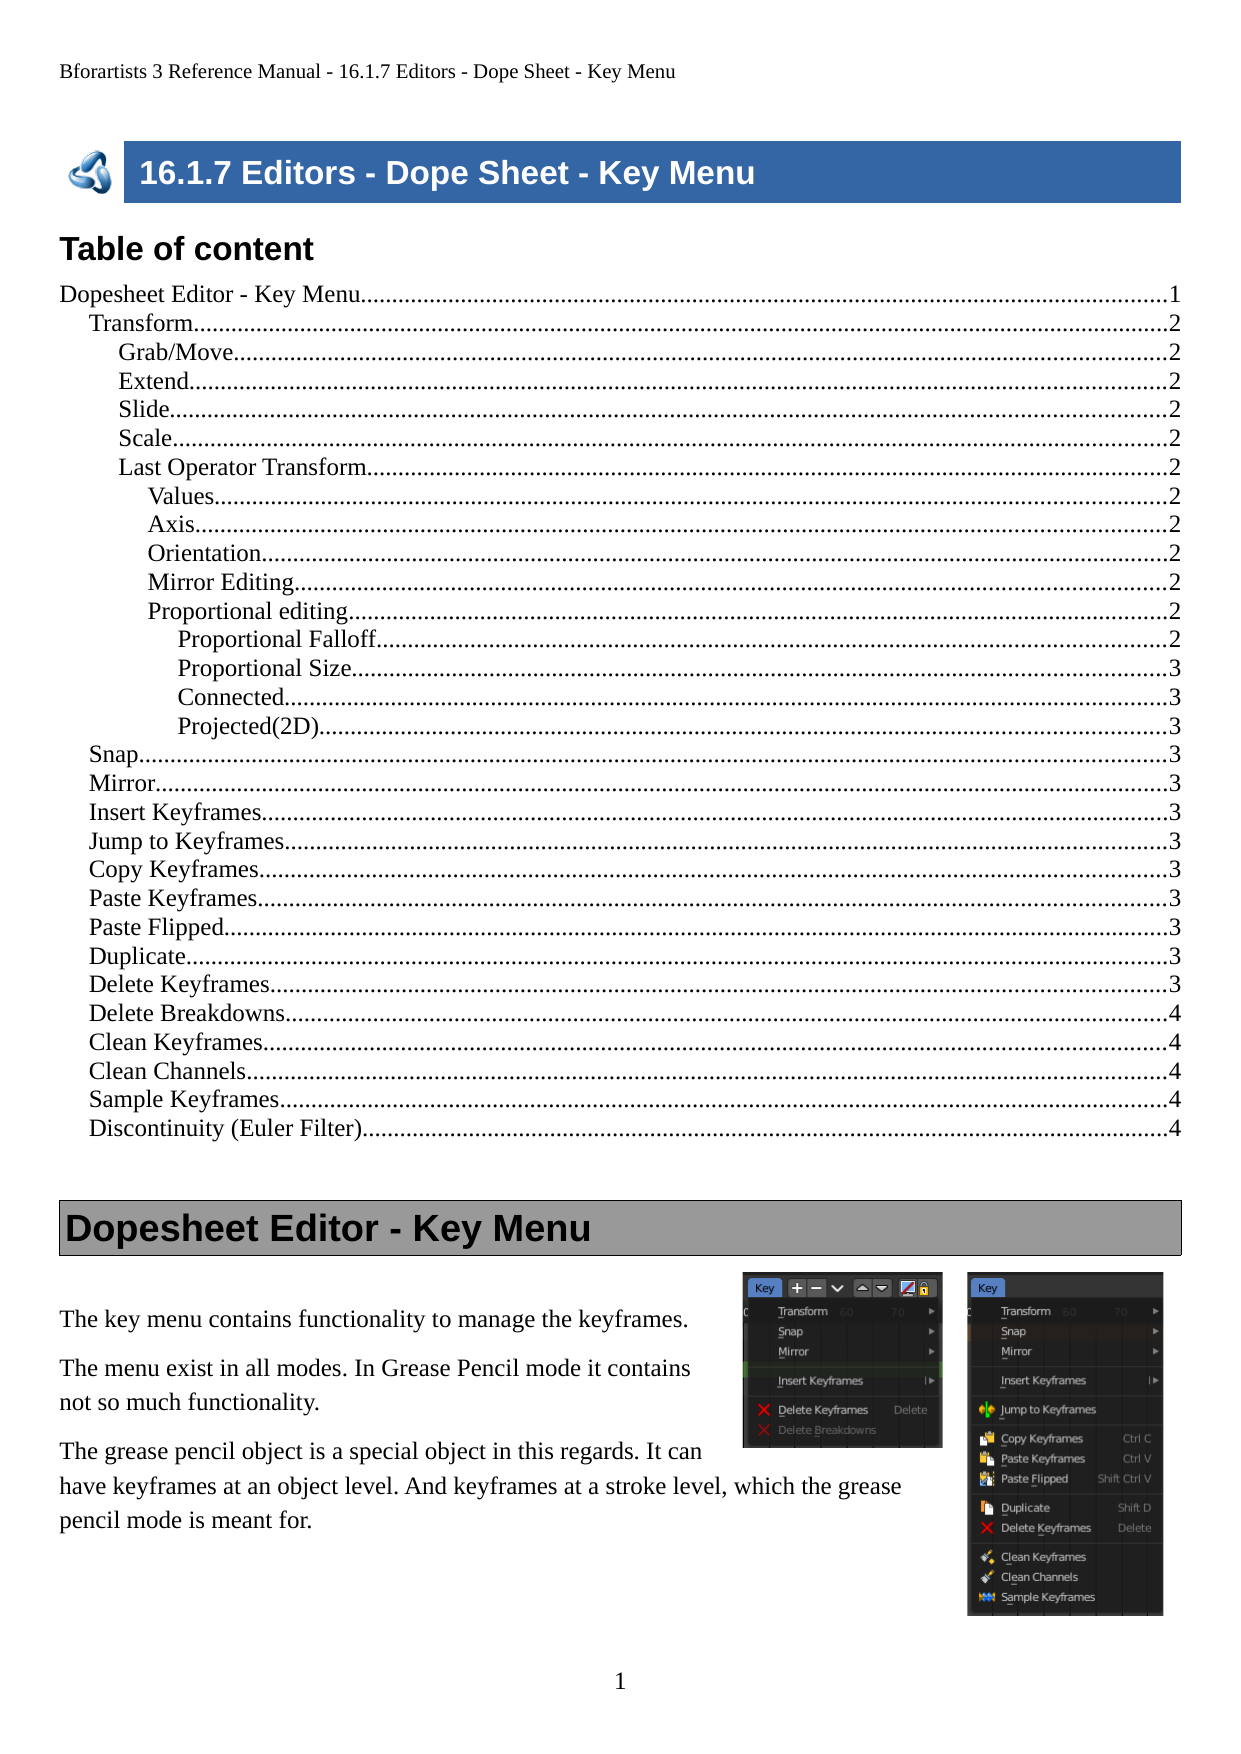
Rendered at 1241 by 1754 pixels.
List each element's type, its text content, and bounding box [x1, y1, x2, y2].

table_header Dopesheet Editor - Key Menu [60, 1201, 1181, 1255]
subtitle Table of content [59, 228, 1181, 267]
picture [65, 147, 114, 197]
text Paste Keyframes 3 [88, 883, 1181, 912]
text Extend 2 [118, 366, 1181, 394]
text Scale 2 [118, 423, 1181, 452]
text The grease pencil object is a special object in this regards. It can have keyframes at an object level. And keyframes at a stroke level, which the grease pencil mode is meant for. [59, 1436, 967, 1534]
table_header [59, 141, 124, 203]
text Slide 2 [118, 394, 1181, 423]
text Sample Keyframes 4 [88, 1084, 1181, 1113]
text Paste Flipped 3 [88, 912, 1181, 941]
text Mirror Editing 2 [147, 567, 1181, 596]
text Duplicate 3 [88, 941, 1181, 969]
text Proportional Size 3 [177, 653, 1181, 682]
text Discontinuity (Euler Filter) 4 [88, 1113, 1181, 1142]
text Snap 3 [88, 739, 1181, 768]
text Last Operator Transform 2 [118, 452, 1181, 481]
text Transform 2 [88, 308, 1181, 337]
text Orientation 2 [147, 538, 1181, 567]
text Dopesheet Editor - Key Menu 1 [59, 279, 1181, 308]
text Insert Keyframes 3 [88, 797, 1181, 826]
text Projected(2D) 3 [177, 711, 1181, 739]
text Proportional Falloff 2 [177, 624, 1181, 653]
text The menu exist in all modes. In Grease Pencil mode it contains not so much functionality. [59, 1353, 742, 1416]
text Delete Breakdowns 4 [88, 998, 1181, 1027]
text Copy Keyframes 3 [88, 854, 1181, 883]
text Proportional editing 2 [147, 596, 1181, 624]
picture [967, 1272, 1164, 1616]
text Delete Keyframes 3 [88, 969, 1181, 998]
text Axis 2 [147, 509, 1181, 538]
text Values 2 [147, 481, 1181, 509]
text Clean Keyframes 4 [88, 1027, 1181, 1056]
text Jump to Keyframes 3 [88, 826, 1181, 854]
text Grab/Move 2 [118, 337, 1181, 366]
picture [742, 1272, 943, 1448]
text The key menu contains functionality to manage the keyframes. [59, 1304, 742, 1333]
text Connected 3 [177, 682, 1181, 711]
text Mirror 3 [88, 768, 1181, 797]
text Clean Channels 4 [88, 1056, 1181, 1084]
table_header 16.1.7 Editors - Dope Sheet - Key Menu [124, 141, 1181, 203]
